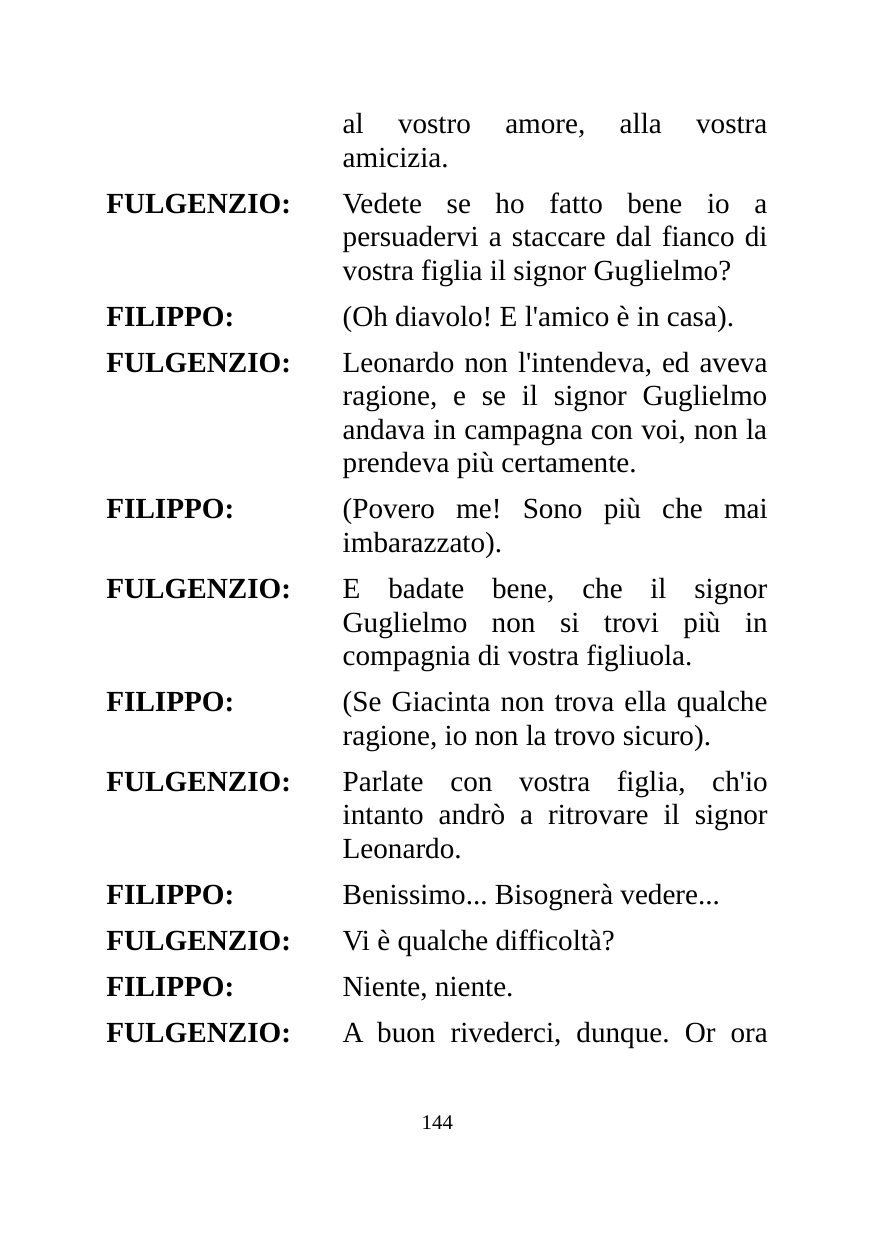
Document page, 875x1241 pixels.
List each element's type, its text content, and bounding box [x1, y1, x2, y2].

text FULGENZIO: Parlate con vostra figlia, ch'io intanto andrò a ritrovare il signor Leonardo. [106, 764, 768, 864]
text FILIPPO: (Oh diavolo! E l'amico è in casa). [106, 299, 768, 332]
text FULGENZIO: Vedete se ho fatto bene io a persuadervi a staccare dal fianco di vostra figlia il signor Guglielmo? [106, 186, 768, 286]
text FILIPPO: (Povero me! Sono più che mai imbarazzato). [106, 492, 768, 559]
text FULGENZIO: A buon rivederci, dunque. Or ora [106, 1015, 768, 1049]
text FULGENZIO: E badate bene, che il signor Guglielmo non si trovi più in compagnia di vostra figliuola. [106, 571, 768, 672]
text al vostro amore, alla vostra amicizia. [106, 106, 768, 173]
text FULGENZIO: Vi è qualche difficoltà? [106, 923, 768, 957]
text FILIPPO: Benissimo... Bisognerà vedere... [106, 877, 768, 911]
text FULGENZIO: Leonardo non l'intendeva, ed aveva ragione, e se il signor Guglielmo andava in campagna con voi, non la prendeva più certamente. [106, 345, 768, 479]
text FILIPPO: Niente, niente. [106, 969, 768, 1003]
text FILIPPO: (Se Giacinta non trova ella qualche ragione, io non la trovo sicuro). [106, 684, 768, 751]
